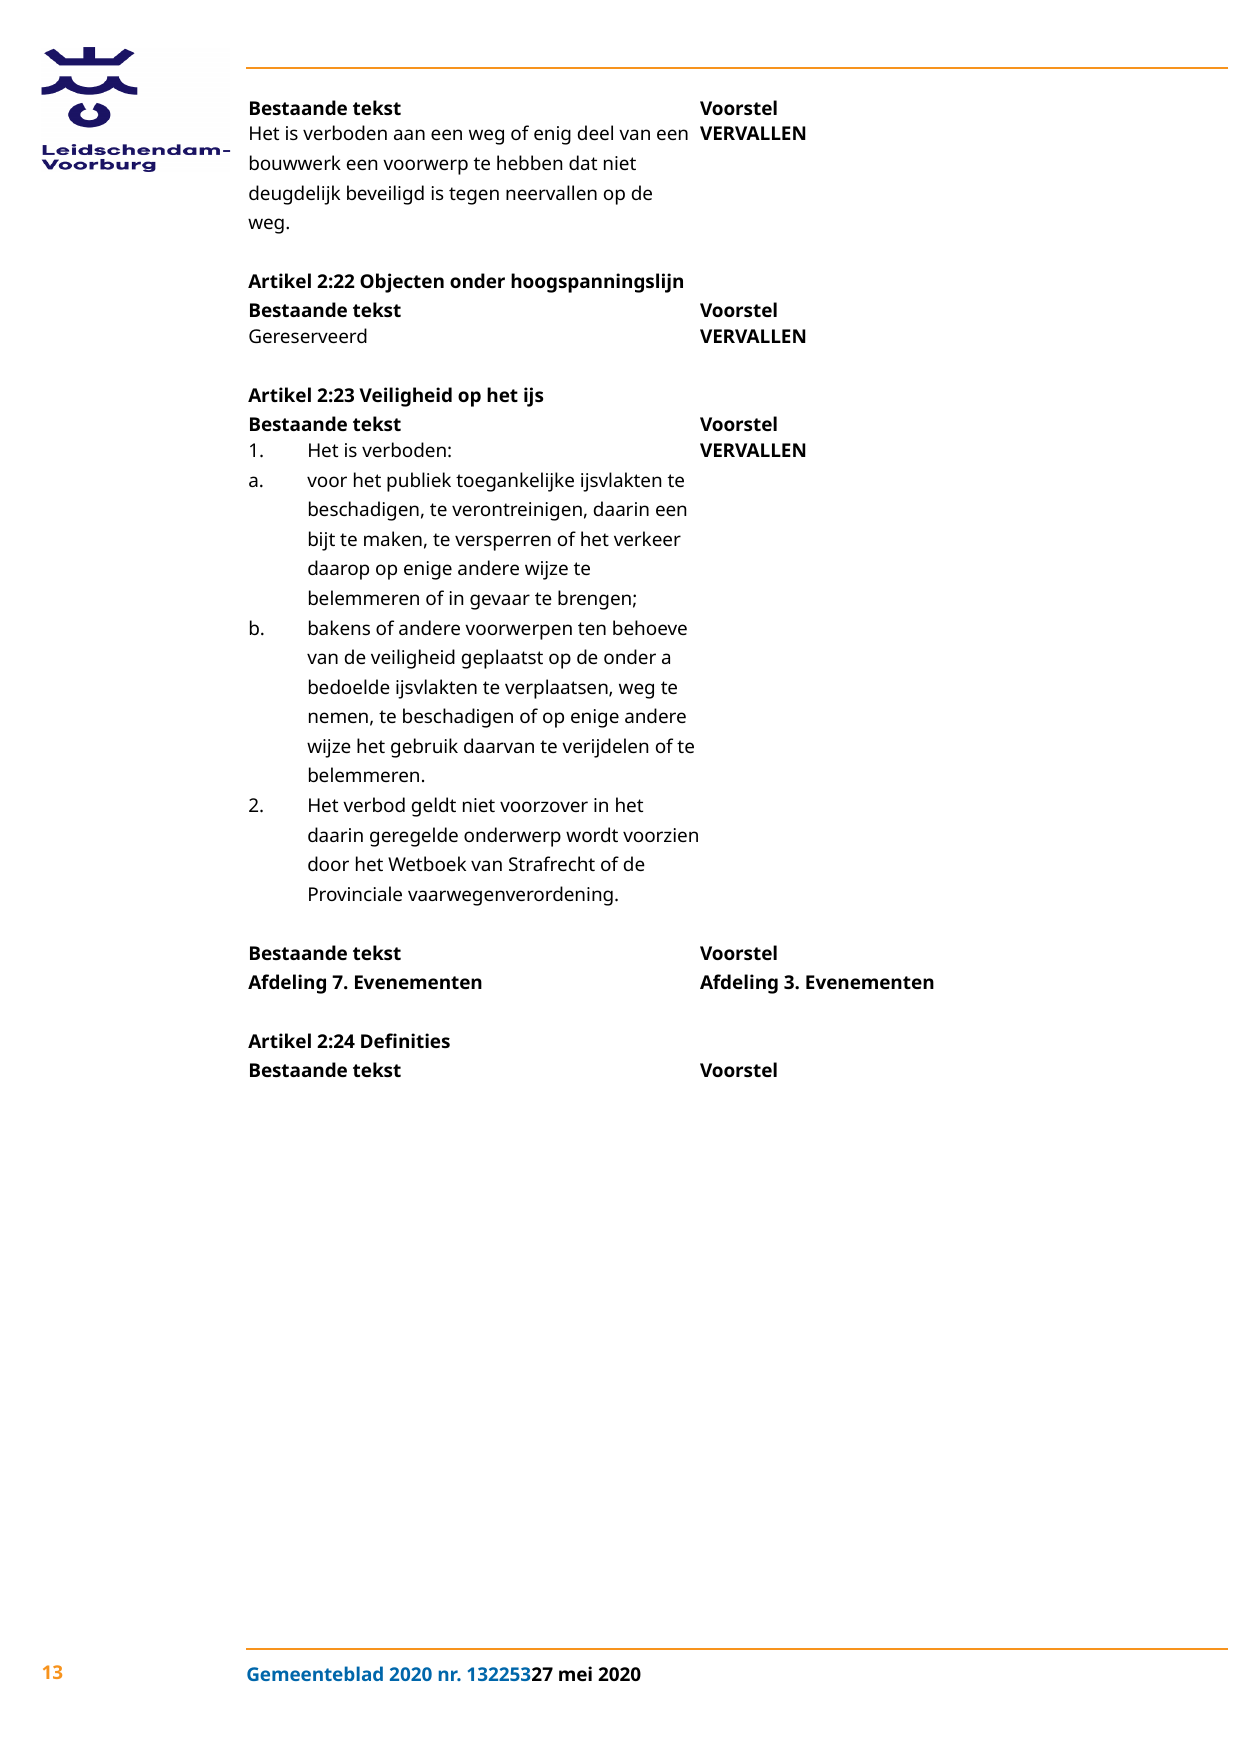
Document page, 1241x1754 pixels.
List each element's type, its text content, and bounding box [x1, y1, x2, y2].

table_header Voorstel [700, 95, 1152, 121]
table_cell VERVALLEN [700, 437, 1152, 907]
table_header Voorstel [700, 1058, 1152, 1083]
picture [41, 47, 231, 172]
text Artikel 2:24 Definities [248, 1028, 1152, 1053]
table_cell Het is verboden: voor het publiek toegankelijke ijsvlakten te beschadigen, te verontreinigen, daarin een bijt te maken, te versperren of het verkeer daarop op enige andere wijze te belemmeren of in gevaar te brengen; bakens of andere voorwerpen ten behoeve van de veiligheid geplaatst op de onder a bedoelde ijsvlakten te verplaatsen, weg te nemen, te beschadigen of op enige andere wijze het gebruik daarvan te verijdelen of te belemmeren. Het verbod geldt niet voorzover in het daarin geregelde onderwerp wordt voorzien door het Wetboek van Strafrecht of de Provinciale vaarwegenverordening. [248, 437, 700, 907]
table_cell VERVALLEN [700, 121, 1152, 235]
table_header Bestaande tekst [248, 412, 700, 437]
table_header Bestaande tekst [248, 1058, 700, 1083]
table_header Voorstel [700, 298, 1152, 323]
table_cell VERVALLEN [700, 323, 1152, 349]
table_cell Gereserveerd [248, 323, 700, 349]
text Artikel 2:23 Veiligheid op het ijs [248, 382, 1152, 408]
table_header Voorstel [700, 412, 1152, 437]
text Artikel 2:22 Objecten onder hoogspanningslijn [248, 268, 1152, 294]
table_header Bestaande tekst [248, 298, 700, 323]
table_header Voorstel Afdeling 3. Evenementen [700, 940, 1152, 995]
table_cell Het is verboden aan een weg of enig deel van een bouwwerk een voorwerp te hebben dat niet deugdelijk beveiligd is tegen neervallen op de weg. [248, 121, 700, 235]
table_header Bestaande tekst [248, 95, 700, 121]
table_header Bestaande tekst Afdeling 7. Evenementen [248, 940, 700, 995]
